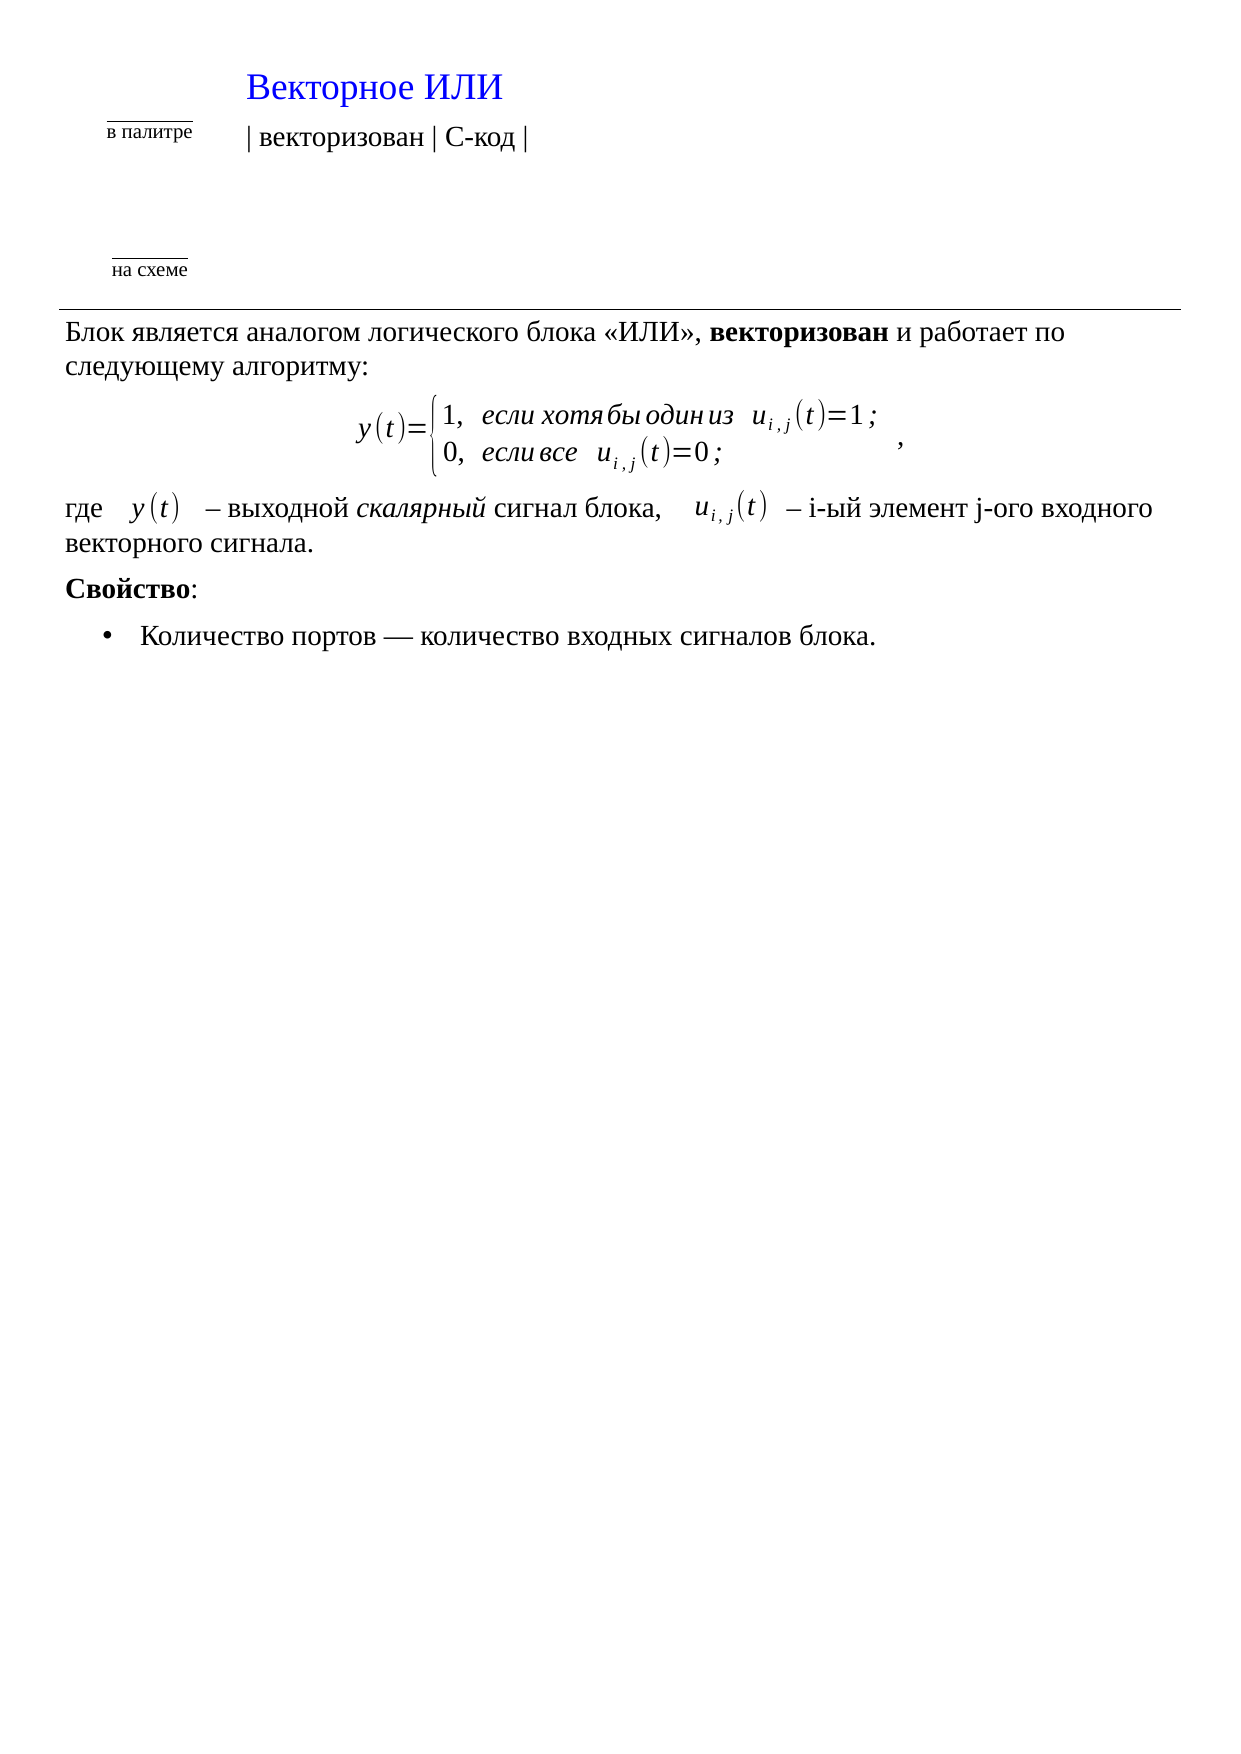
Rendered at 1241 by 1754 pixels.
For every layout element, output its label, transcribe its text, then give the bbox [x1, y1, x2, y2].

table_cell [240, 251, 1181, 309]
table_header [59, 59, 240, 114]
table_cell в палитре [59, 114, 240, 171]
table_header Векторное ИЛИ [240, 59, 1181, 114]
table_cell | векторизован | C-код | [240, 114, 1181, 171]
table_cell Блок является аналогом логического блока «ИЛИ», векторизован и работает по следующему алгоритму: , где – выходной скалярный сигнал блока, – i-ый элемент j-ого входного векторного сигнала. Свойство: Количество портов — количество входных сигналов блока. [59, 310, 1181, 669]
table_cell [59, 171, 240, 251]
table_cell на схеме [59, 251, 240, 309]
table_cell [240, 171, 1181, 251]
